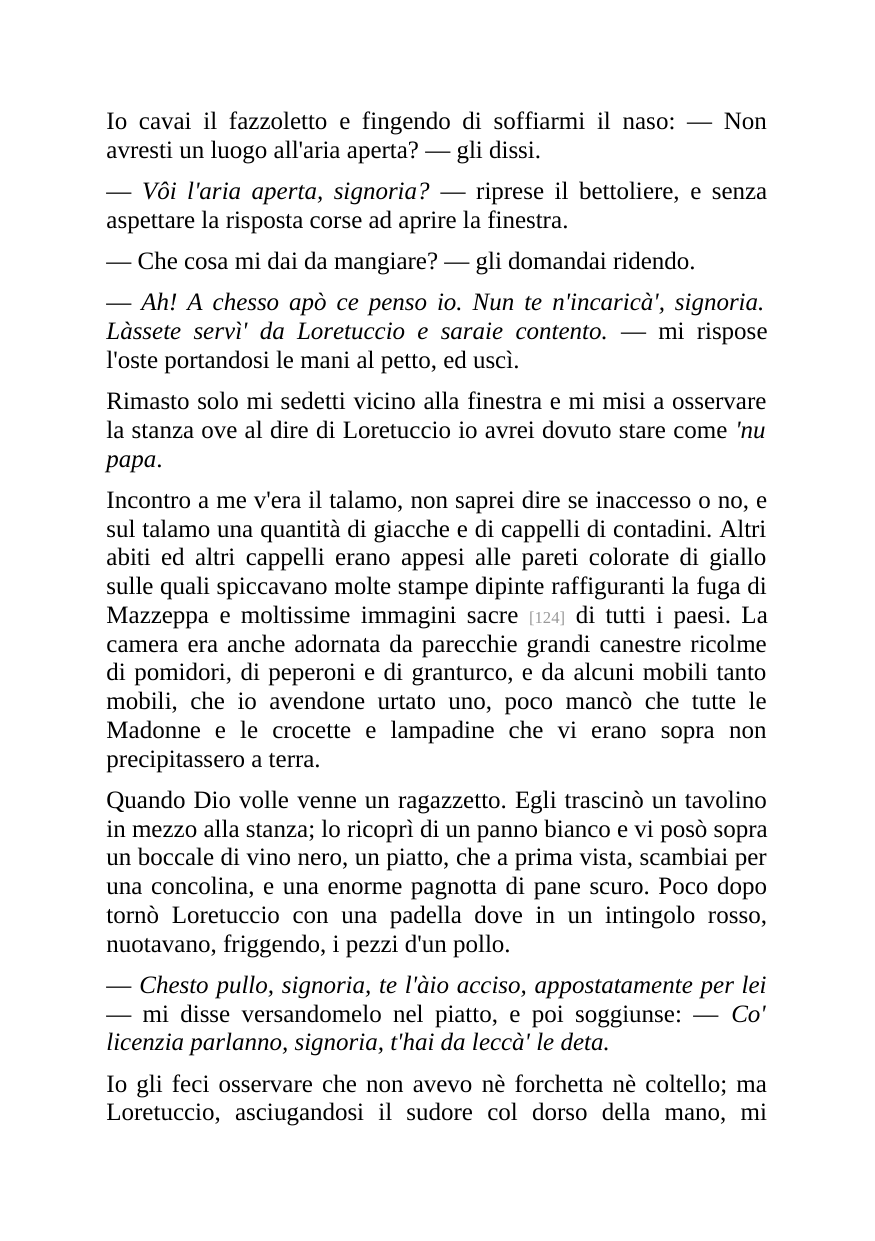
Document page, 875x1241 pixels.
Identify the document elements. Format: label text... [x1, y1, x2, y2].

text Quando Dio volle venne un ragazzetto. Egli trascinò un tavolino in mezzo alla stanza; lo ricoprì di un panno bianco e vi posò sopra un boccale di vino nero, un piatto, che a prima vista, scambiai per una concolina, e una enorme pagnotta di pane scuro. Poco dopo tornò Loretuccio con una padella dove in un intingolo rosso, nuotavano, friggendo, i pezzi d'un pollo. [106, 785, 768, 957]
text Rimasto solo mi sedetti vicino alla finestra e mi misi a osservare la stanza ove al dire di Loretuccio io avrei dovuto stare come 'nu papa. [106, 386, 768, 472]
text — Chesto pullo, signoria, te l'àio acciso, appostatamente per lei — mi disse versandomelo nel piatto, e poi soggiunse: — Co' licenzia parlanno, signoria, t'hai da leccà' le deta. [106, 970, 768, 1056]
text — Ah! A chesso apò ce penso io. Nun te n'incaricà', signoria. Làssete servì' da Loretuccio e saraie contento. — mi rispose l'oste portandosi le mani al petto, ed uscì. [106, 287, 768, 374]
text Io cavai il fazzoletto e fingendo di soffiarmi il naso: — Non avresti un luogo all'aria aperta? — gli dissi. [106, 106, 768, 164]
text Incontro a me v'era il talamo, non saprei dire se inaccesso o no, e sul talamo una quantità di giacche e di cappelli di contadini. Altri abiti ed altri cappelli erano appesi alle pareti colorate di giallo sulle quali spiccavano molte stampe dipinte raffiguranti la fuga di Mazzeppa e moltissime immagini sacre [124] di tutti i paesi. La camera era anche adornata da parecchie grandi canestre ricolme di pomidori, di peperoni e di granturco, e da alcuni mobili tanto mobili, che io avendone urtato uno, poco mancò che tutte le Madonne e le crocette e lampadine che vi erano sopra non precipitassero a terra. [106, 485, 768, 772]
text — Vôi l'aria aperta, signoria? — riprese il bettoliere, e senza aspettare la risposta corse ad aprire la finestra. [106, 176, 768, 234]
text — Che cosa mi dai da mangiare? — gli domandai ridendo. [106, 246, 768, 275]
text Io gli feci osservare che non avevo nè forchetta nè coltello; ma Loretuccio, asciugandosi il sudore col dorso della mano, mi [106, 1069, 768, 1126]
